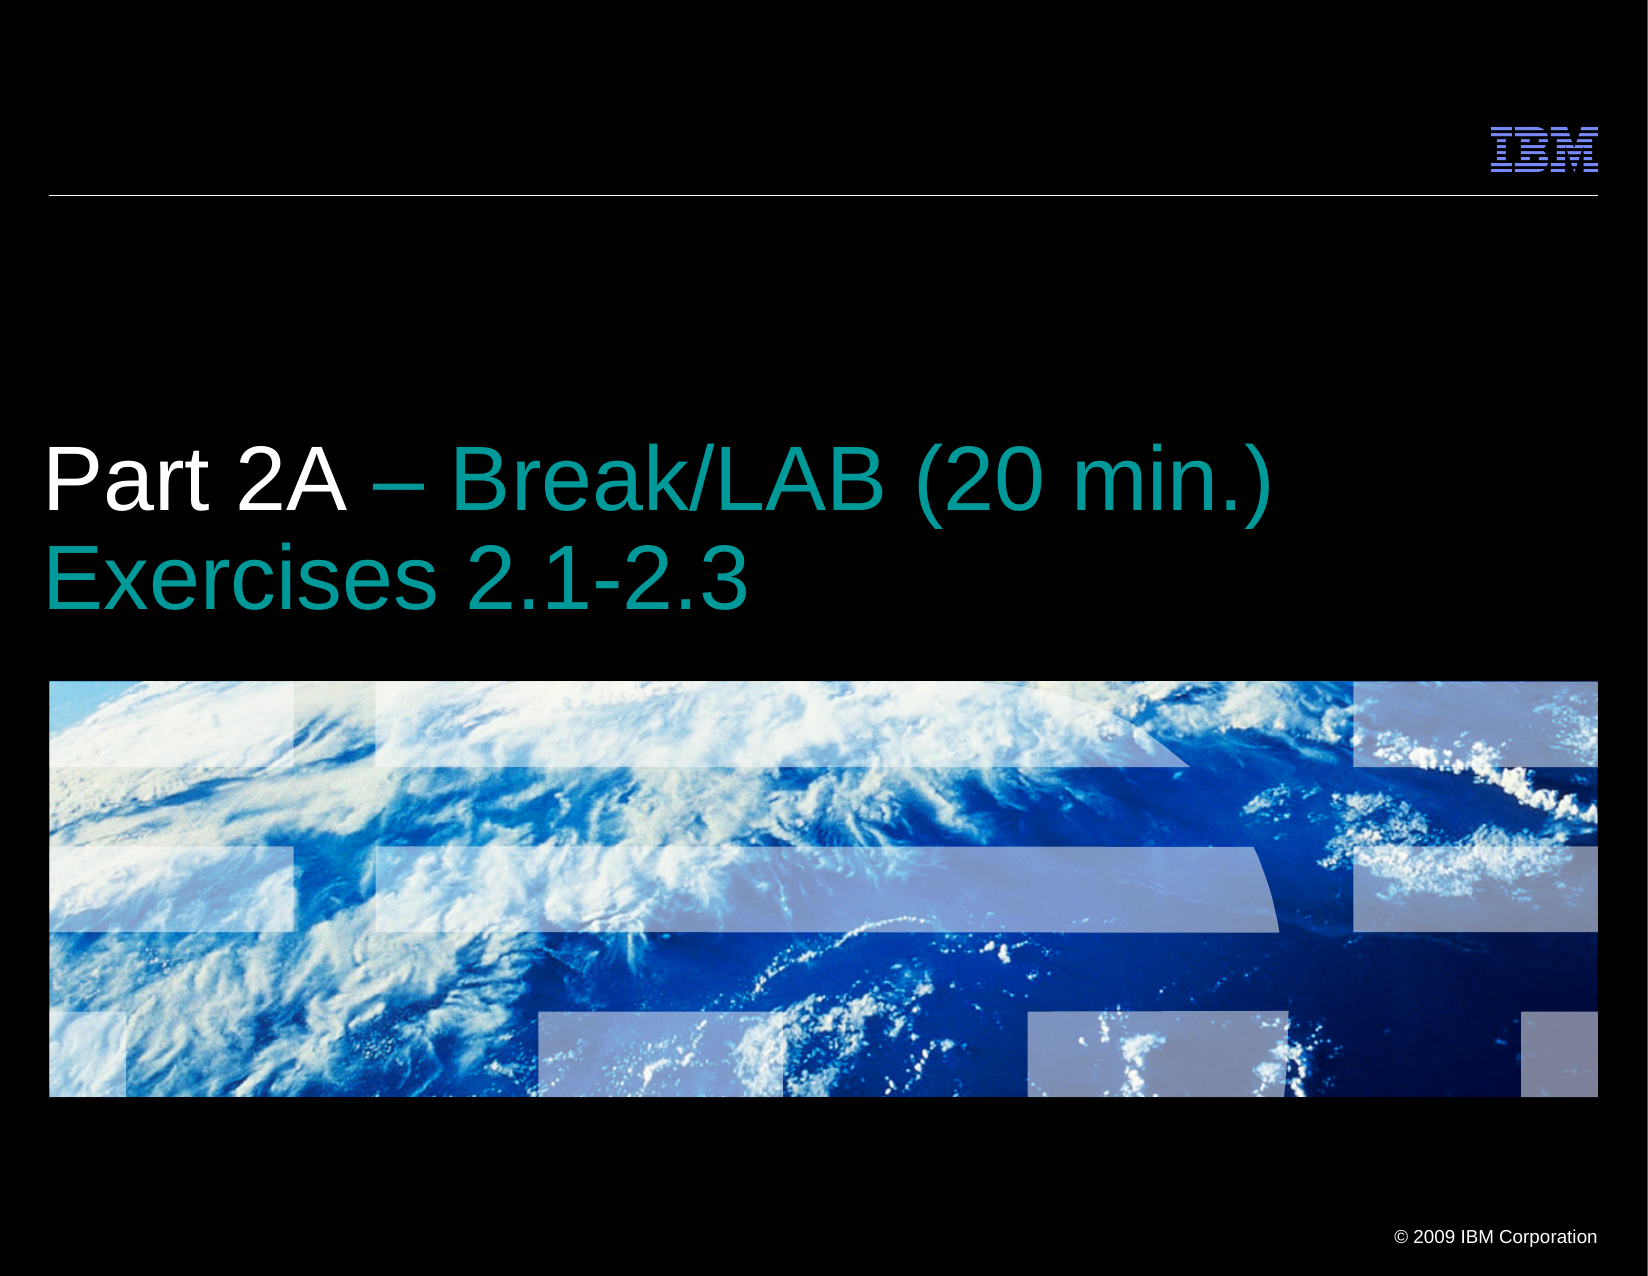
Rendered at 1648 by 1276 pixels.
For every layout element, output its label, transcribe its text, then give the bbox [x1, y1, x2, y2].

title Part 2A – Break/LAB (20 min.) Exercises 2.1-2.3 [25, 263, 1598, 638]
picture [1491, 127, 1598, 172]
picture [49, 681, 1598, 1097]
